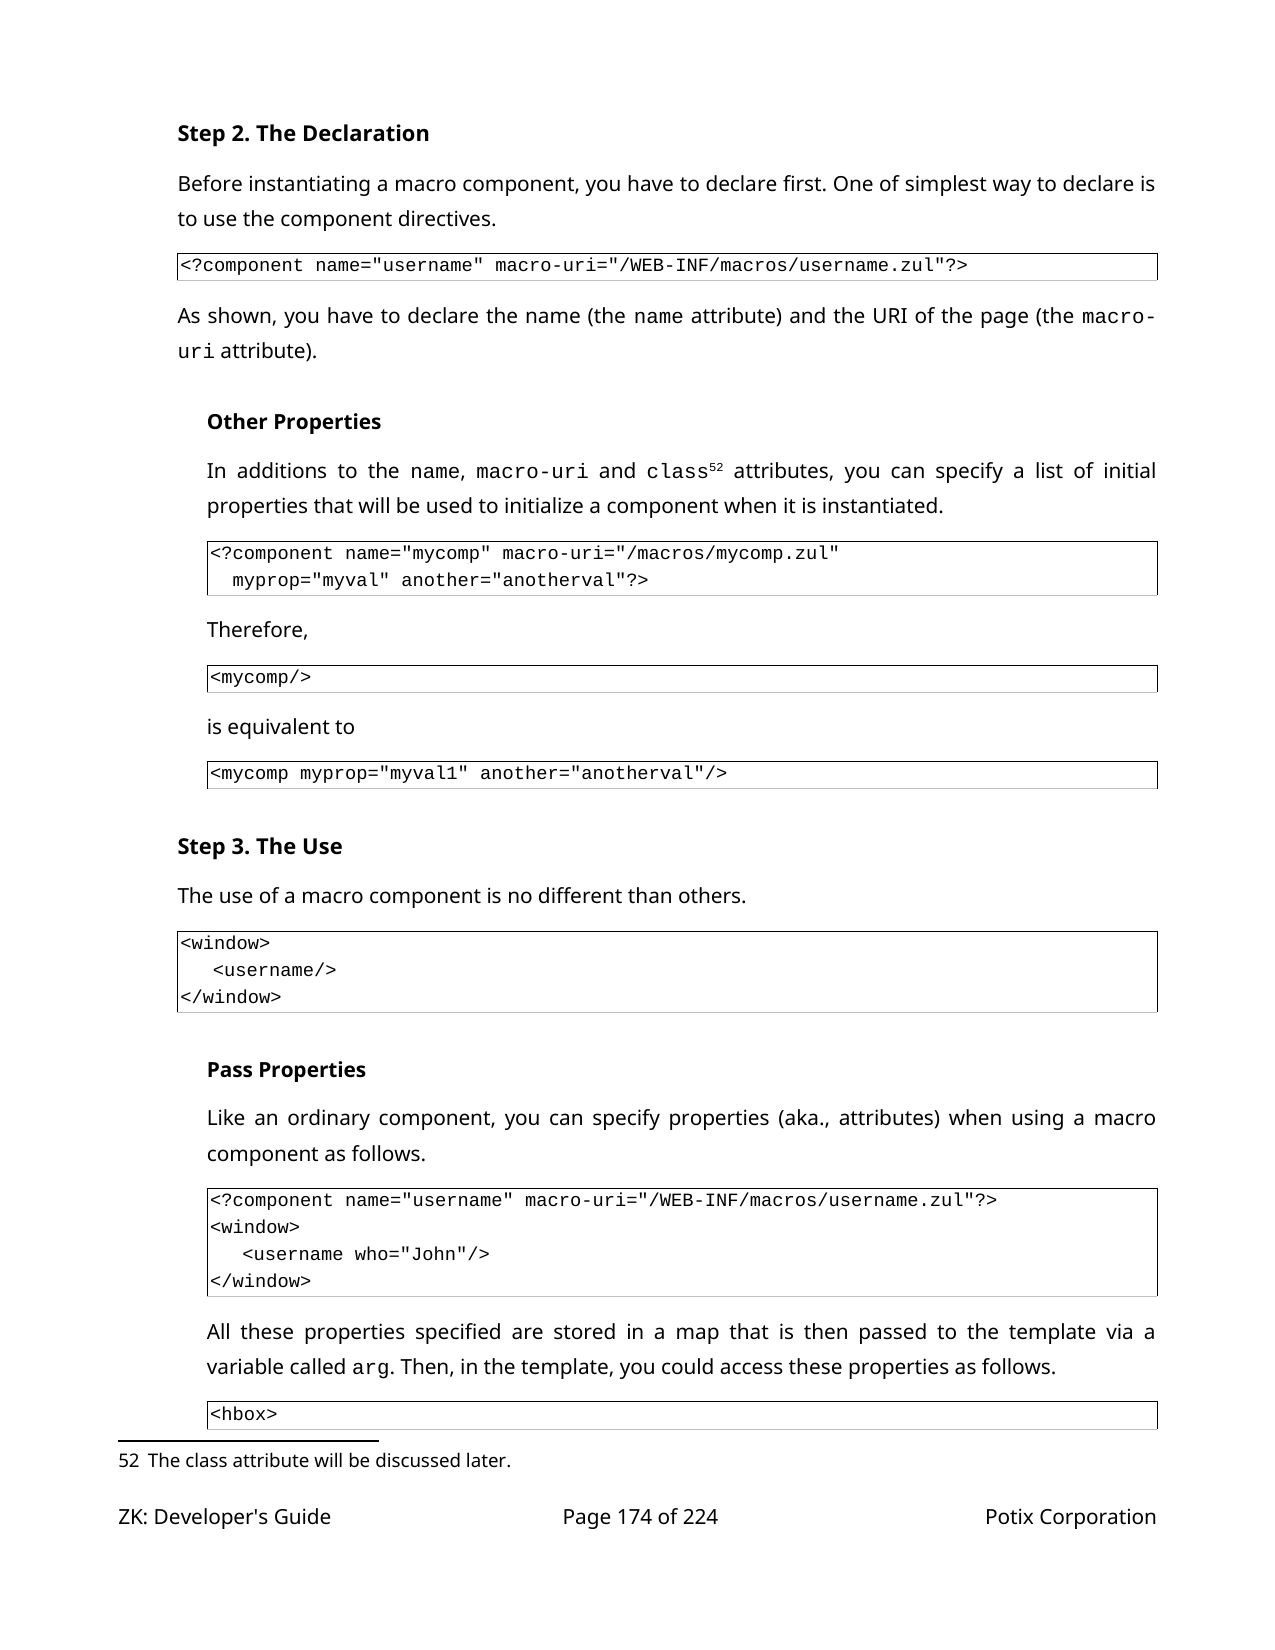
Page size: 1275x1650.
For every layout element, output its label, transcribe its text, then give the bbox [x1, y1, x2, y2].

text <mycomp/> [208, 666, 1157, 692]
text As shown, you have to declare the name (the name attribute) and the URI of the page (the macro-uri attribute). [177, 301, 1157, 365]
text <mycomp myprop="myval1" another="anotherval"/> [208, 762, 1157, 788]
text <?component name="username" macro-uri="/WEB-INF/macros/username.zul"?> [208, 1189, 1157, 1212]
text Like an ordinary component, you can specify properties (aka., attributes) when using a macro component as follows. [207, 1103, 1157, 1167]
subtitle Other Properties [207, 407, 1157, 436]
text </window> [178, 985, 1157, 1012]
text <window> [208, 1215, 1157, 1239]
subtitle Step 2. The Declaration [177, 118, 1157, 148]
text <?component name="username" macro-uri="/WEB-INF/macros/username.zul"?> [178, 254, 1157, 280]
text <window> [178, 932, 1157, 955]
text The use of a macro component is no different than others. [177, 882, 1157, 910]
text Therefore, [207, 616, 1157, 644]
subtitle Pass Properties [207, 1055, 1157, 1083]
text <username/> [178, 958, 1157, 982]
text <username who="John"/> [208, 1242, 1157, 1266]
text </window> [208, 1269, 1157, 1296]
text In additions to the name, macro-uri and class attributes, you can specify a list of initial properties that will be used to initialize a component when it is instantiated. [207, 456, 1157, 520]
text is equivalent to [207, 712, 1157, 741]
subtitle Step 3. The Use [177, 831, 1157, 861]
text myprop="myval" another="anotherval"?> [208, 568, 1157, 595]
text <hbox> [208, 1402, 1157, 1429]
text Before instantiating a macro component, you have to declare first. One of simplest way to declare is to use the component directives. [177, 169, 1157, 232]
text <?component name="mycomp" macro-uri="/macros/mycomp.zul" [208, 542, 1157, 565]
text The class attribute will be discussed later. [118, 1447, 1157, 1473]
text All these properties specified are stored in a map that is then passed to the template via a variable called arg. Then, in the template, you could access these properties as follows. [207, 1317, 1157, 1381]
